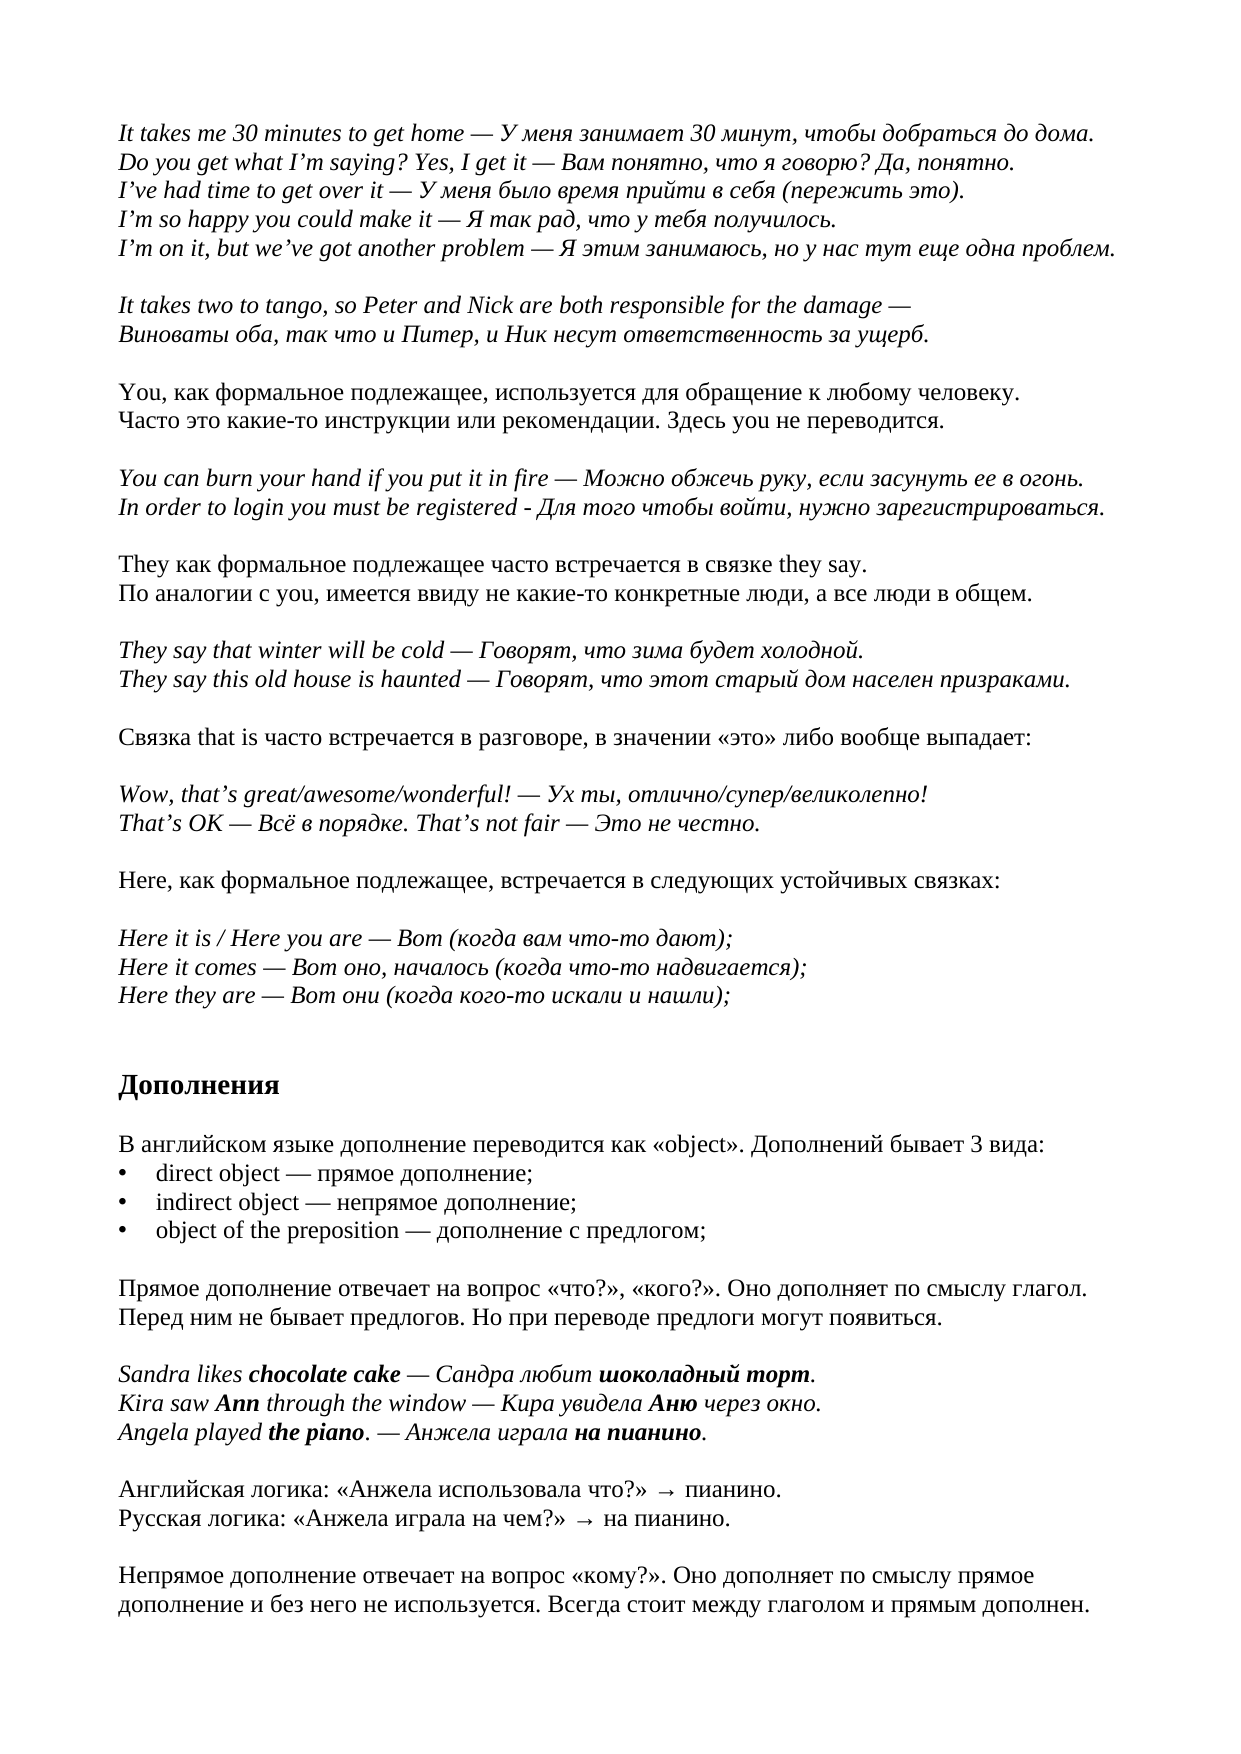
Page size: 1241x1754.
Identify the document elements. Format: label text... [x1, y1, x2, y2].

text In order to login you must be registered - Для того чтобы войти, нужно зарегистрироваться. [118, 492, 1122, 521]
text They say that winter will be cold — Говорят, что зима будет холодной. [118, 636, 1122, 664]
text Дополнения [118, 1067, 1122, 1100]
text You, как формальное подлежащее, используется для обращение к любому человеку. [118, 377, 1122, 406]
text Kira saw Ann through the window — Кира увидела Аню через окно. [118, 1388, 1122, 1417]
list object of the preposition — дополнение с предлогом; [118, 1215, 1122, 1244]
text Wow, that’s great/awesome/wonderful! — Ух ты, отлично/супер/великолепно! [118, 779, 1122, 808]
list direct object — прямое дополнение; [118, 1158, 1122, 1187]
text Русская логика: «Анжела играла на чем?» → на пианино. [118, 1503, 1122, 1532]
text I’m on it, but we’ve got another problem — Я этим занимаюсь, но у нас тут еще одна проблем. [118, 233, 1122, 262]
text Angela played the piano. — Анжела играла на пианино. [118, 1417, 1122, 1445]
text В английском языке дополнение переводится как «object». Дополнений бывает 3 вида: [118, 1129, 1122, 1158]
text Here it is / Here you are — Вот (когда вам что-то дают); [118, 923, 1122, 952]
text Sandra likes chocolate cake — Сандра любит шоколадный торт. [118, 1359, 1122, 1388]
text По аналогии с you, имеется ввиду не какие-то конкретные люди, а все люди в общем. [118, 578, 1122, 607]
text Часто это какие-то инструкции или рекомендации. Здесь you не переводится. [118, 406, 1122, 434]
text It takes me 30 minutes to get home — У меня занимает 30 минут, чтобы добраться до дома. [118, 118, 1122, 147]
text Связка that is часто встречается в разговоре, в значении «это» либо вообще выпадает: [118, 722, 1122, 751]
text Here they are — Вот они (когда кого-то искали и нашли); [118, 981, 1122, 1009]
list indirect object — непрямое дополнение; [118, 1187, 1122, 1215]
text Прямое дополнение отвечает на вопрос «что?», «кого?». Оно дополняет по смыслу глагол. Перед ним не бывает предлогов. Но при переводе предлоги могут появиться. [118, 1273, 1122, 1330]
text I’m so happy you could make it — Я так рад, что у тебя получилось. [118, 204, 1122, 233]
text I’ve had time to get over it — У меня было время прийти в себя (пережить это). [118, 176, 1122, 204]
text They say this old house is haunted — Говорят, что этот старый дом населен призраками. [118, 664, 1122, 693]
text Виноваты оба, так что и Питер, и Ник несут ответственность за ущерб. [118, 319, 1122, 348]
text Английская логика: «Анжела использовала что?» → пианино. [118, 1474, 1122, 1503]
text Do you get what I’m saying? Yes, I get it — Вам понятно, что я говорю? Да, понятно. [118, 147, 1122, 176]
text Here, как формальное подлежащее, встречается в следующих устойчивых связках: [118, 866, 1122, 894]
text Here it comes — Вот оно, началось (когда что-то надвигается); [118, 952, 1122, 981]
text That’s OK — Всё в порядке. That’s not fair — Это не честно. [118, 808, 1122, 837]
text Непрямое дополнение отвечает на вопрос «кому?». Оно дополняет по смыслу прямое дополнение и без него не используется. Всегда стоит между глаголом и прямым дополнен. [118, 1560, 1122, 1618]
text It takes two to tango, so Peter and Nick are both responsible for the damage — [118, 291, 1122, 319]
text They как формальное подлежащее часто встречается в связке they say. [118, 549, 1122, 578]
text You can burn your hand if you put it in fire — Можно обжечь руку, если засунуть ее в огонь. [118, 463, 1122, 492]
